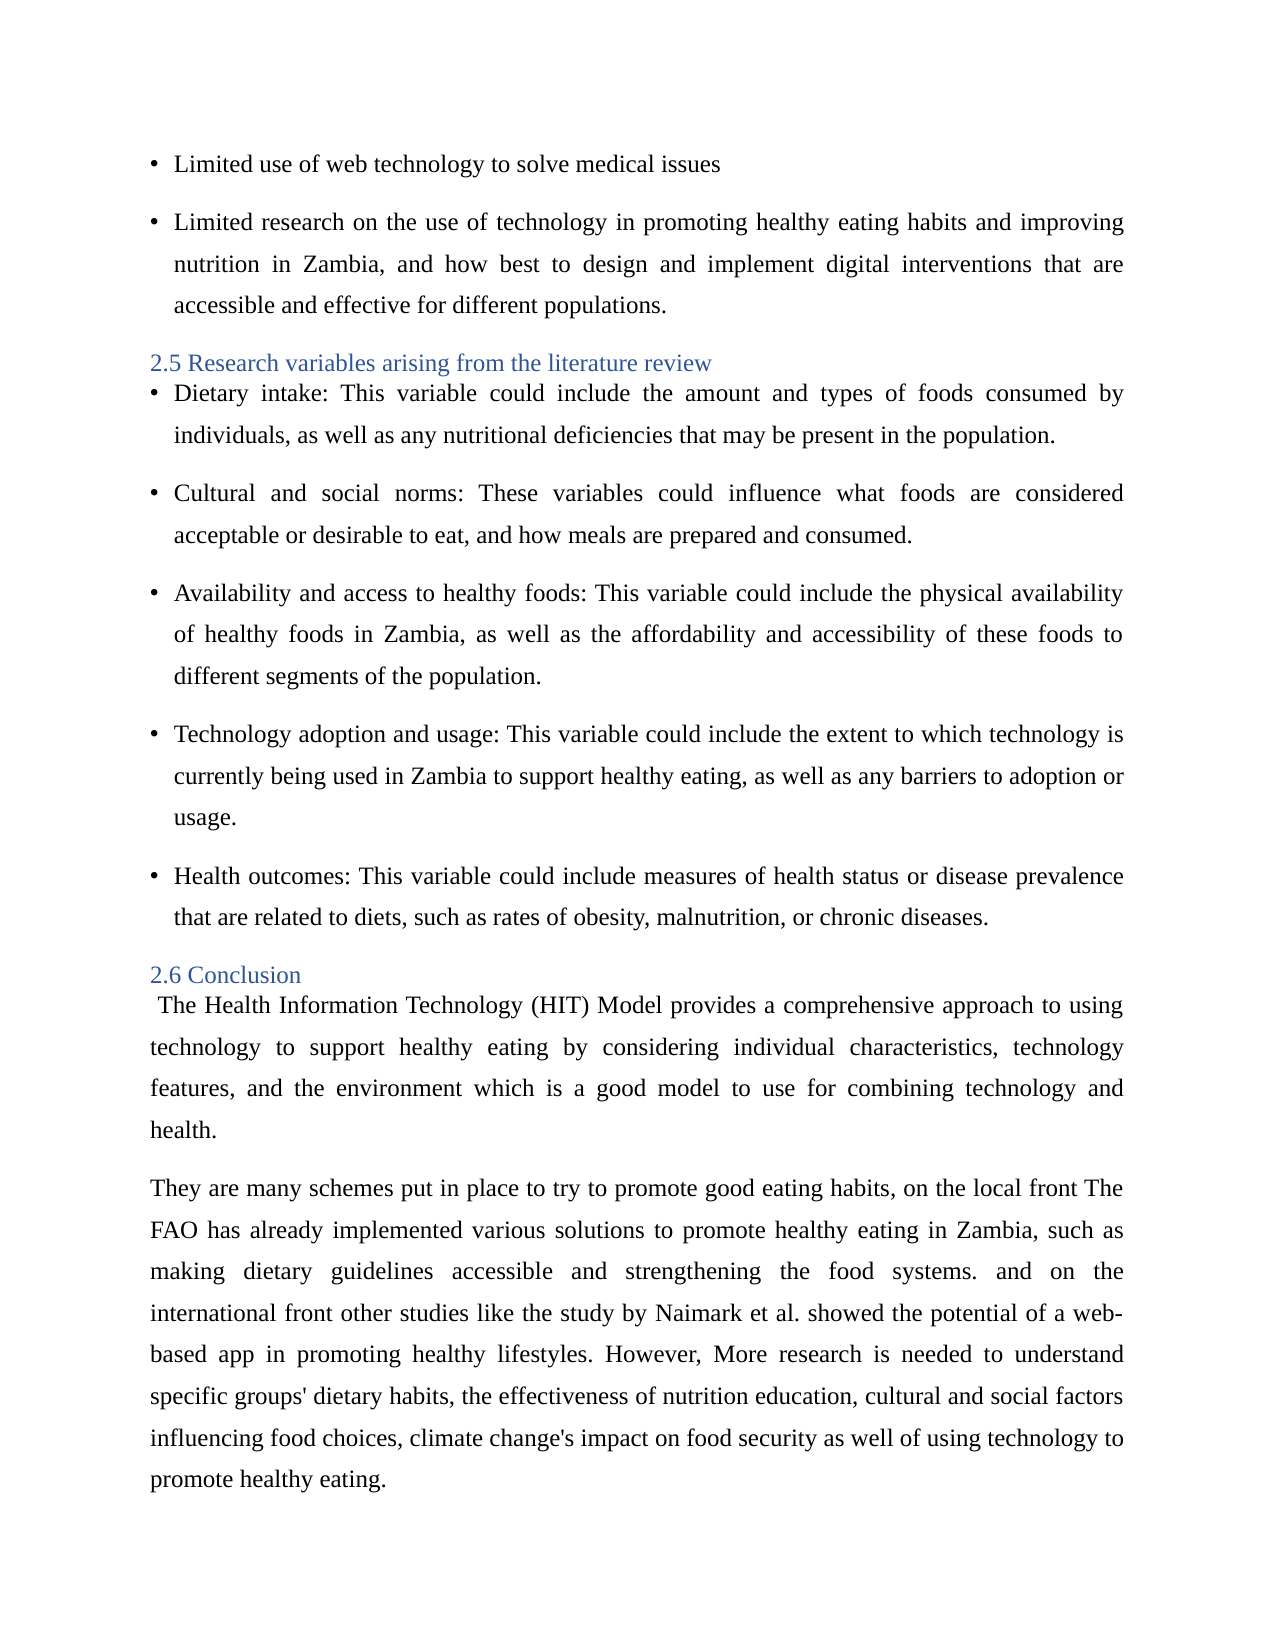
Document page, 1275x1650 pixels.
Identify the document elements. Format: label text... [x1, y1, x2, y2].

list Health outcomes: This variable could include measures of health status or disease prevalence that are related to diets, such as rates of obesity, malnutrition, or chronic diseases. [150, 862, 1125, 931]
list Cultural and social norms: These variables could influence what foods are considered acceptable or desirable to eat, and how meals are prepared and consumed. [150, 479, 1125, 548]
list Limited use of web technology to solve medical issues [150, 150, 1125, 178]
text The Health Information Technology (HIT) Model provides a comprehensive approach to using technology to support healthy eating by considering individual characteristics, technology features, and the environment which is a good model to use for combining technology and health. [150, 991, 1125, 1144]
list Availability and access to healthy foods: This variable could include the physical availability of healthy foods in Zambia, as well as the affordability and accessibility of these foods to different segments of the population. [150, 579, 1125, 690]
list Limited research on the use of technology in promoting healthy eating habits and improving nutrition in Zambia, and how best to design and implement digital interventions that are accessible and effective for different populations. [150, 208, 1125, 319]
subtitle 2.6 Conclusion [150, 962, 1125, 989]
text They are many schemes put in place to try to promote good eating habits, on the local front The FAO has already implemented various solutions to promote healthy eating in Zambia, such as making dietary guidelines accessible and strengthening the food systems. and on the international front other studies like the study by Naimark et al. showed the potential of a web-based app in promoting healthy lifestyles. However, More research is needed to understand specific groups' dietary habits, the effectiveness of nutrition education, cultural and social factors influencing food choices, climate change's impact on food security as well of using technology to promote healthy eating. [150, 1174, 1125, 1493]
list Dietary intake: This variable could include the amount and types of foods consumed by individuals, as well as any nutritional deficiencies that may be present in the population. [150, 379, 1125, 449]
subtitle 2.5 Research variables arising from the literature review [150, 349, 1125, 377]
list Technology adoption and usage: This variable could include the extent to which technology is currently being used in Zambia to support healthy eating, as well as any barriers to adoption or usage. [150, 720, 1125, 831]
